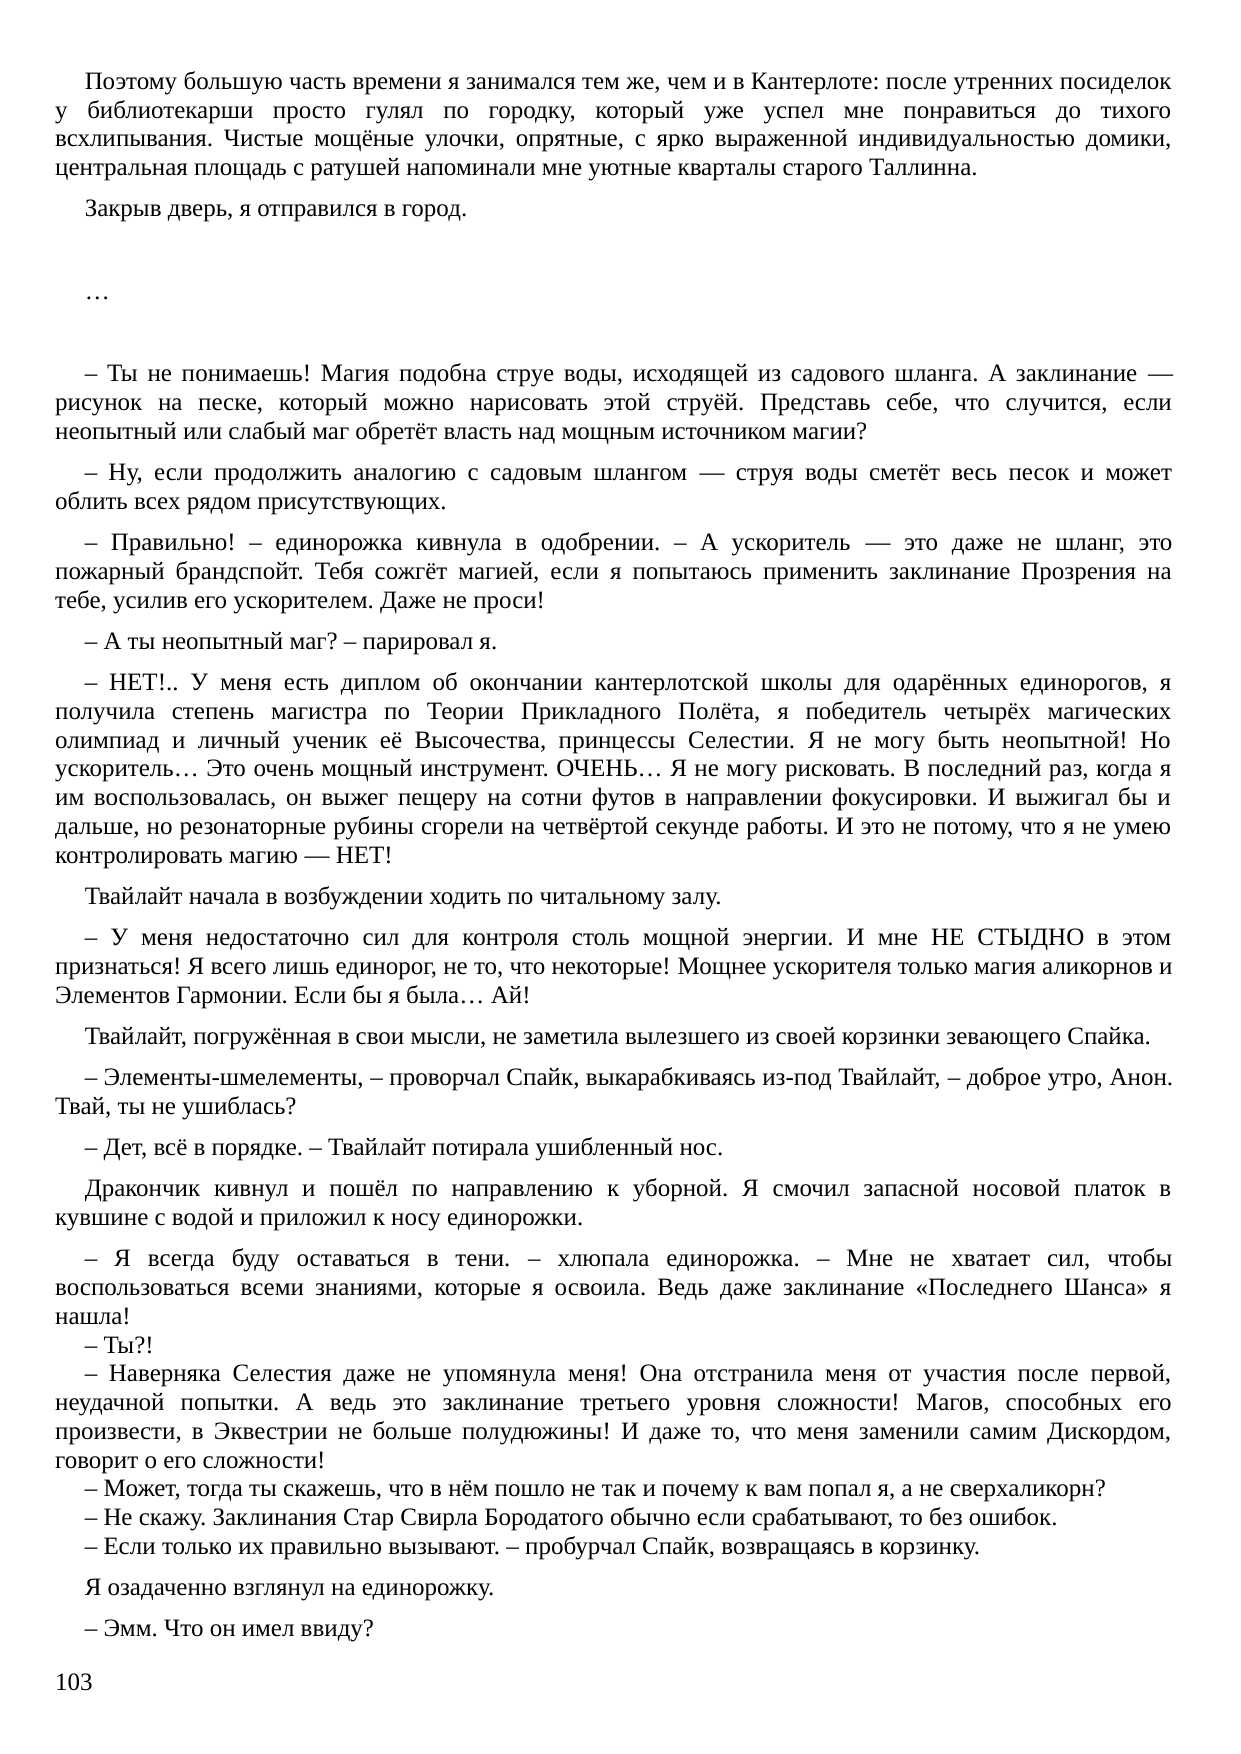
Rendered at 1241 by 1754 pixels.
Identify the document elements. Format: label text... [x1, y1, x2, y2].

text Я озадаченно взглянул на единорожку. [55, 1572, 1173, 1601]
text – Ты не понимаешь! Магия подобна струе воды, исходящей из садового шланга. А заклинание — рисунок на песке, который можно нарисовать этой струёй. Представь себе, что случится, если неопытный или слабый маг обретёт власть над мощным источником магии? [55, 358, 1173, 445]
text – А ты неопытный маг? – парировал я. [55, 626, 1173, 655]
text Поэтому большую часть времени я занимался тем же, чем и в Кантерлоте: после утренних посиделок у библиотекарши просто гулял по городку, который уже успел мне понравиться до тихого всхлипывания. Чистые мощёные улочки, опрятные, с ярко выраженной индивидуальностью домики, центральная площадь с ратушей напоминали мне уютные кварталы старого Таллинна. [55, 66, 1173, 181]
text … [55, 276, 1173, 305]
text – У меня недостаточно сил для контроля столь мощной энергии. И мне НЕ СТЫДНО в этом признаться! Я всего лишь единорог, не то, что некоторые! Мощнее ускорителя только магия аликорнов и Элементов Гармонии. Если бы я была… Ай! [55, 922, 1173, 1008]
text – Правильно! – единорожка кивнула в одобрении. – А ускоритель — это даже не шланг, это пожарный брандспойт. Тебя сожгёт магией, если я попытаюсь применить заклинание Прозрения на тебе, усилив его ускорителем. Даже не проси! [55, 527, 1173, 613]
text – Эмм. Что он имел ввиду? [55, 1613, 1173, 1642]
text Дракончик кивнул и пошёл по направлению к уборной. Я смочил запасной носовой платок в кувшине с водой и приложил к носу единорожки. [55, 1173, 1173, 1231]
text – Может, тогда ты скажешь, что в нём пошло не так и почему к вам попал я, а не сверхаликорн? [55, 1473, 1173, 1502]
text – Элементы-шмелементы, – проворчал Спайк, выкарабкиваясь из-под Твайлайт, – доброе утро, Анон. Твай, ты не ушиблась? [55, 1062, 1173, 1120]
text – Ну, если продолжить аналогию с садовым шлангом — струя воды сметёт весь песок и может облить всех рядом присутствующих. [55, 457, 1173, 515]
text – Если только их правильно вызывают. – пробурчал Спайк, возвращаясь в корзинку. [55, 1531, 1173, 1560]
text Твайлайт начала в возбуждении ходить по читальному залу. [55, 881, 1173, 910]
text – Ты?! [55, 1330, 1173, 1358]
text – Не скажу. Заклинания Стар Свирла Бородатого обычно если срабатывают, то без ошибок. [55, 1502, 1173, 1531]
text – Дет, всё в порядке. – Твайлайт потирала ушибленный нос. [55, 1132, 1173, 1161]
text Твайлайт, погружённая в свои мысли, не заметила вылезшего из своей корзинки зевающего Спайка. [55, 1021, 1173, 1050]
text – Наверняка Селестия даже не упомянула меня! Она отстранила меня от участия после первой, неудачной попытки. А ведь это заклинание третьего уровня сложности! Магов, способных его произвести, в Эквестрии не больше полудюжины! И даже то, что меня заменили самим Дискордом, говорит о его сложности! [55, 1358, 1173, 1473]
text Закрыв дверь, я отправился в город. [55, 193, 1173, 222]
text – НЕТ!.. У меня есть диплом об окончании кантерлотской школы для одарённых единорогов, я получила степень магистра по Теории Прикладного Полёта, я победитель четырёх магических олимпиад и личный ученик её Высочества, принцессы Селестии. Я не могу быть неопытной! Но ускоритель… Это очень мощный инструмент. ОЧЕНЬ… Я не могу рисковать. В последний раз, когда я им воспользовалась, он выжег пещеру на сотни футов в направлении фокусировки. И выжигал бы и дальше, но резонаторные рубины сгорели на четвёртой секунде работы. И это не потому, что я не умею контролировать магию — НЕТ! [55, 667, 1173, 868]
text – Я всегда буду оставаться в тени. – хлюпала единорожка. – Мне не хватает сил, чтобы воспользоваться всеми знаниями, которые я освоила. Ведь даже заклинание «Последнего Шанса» я нашла! [55, 1243, 1173, 1330]
